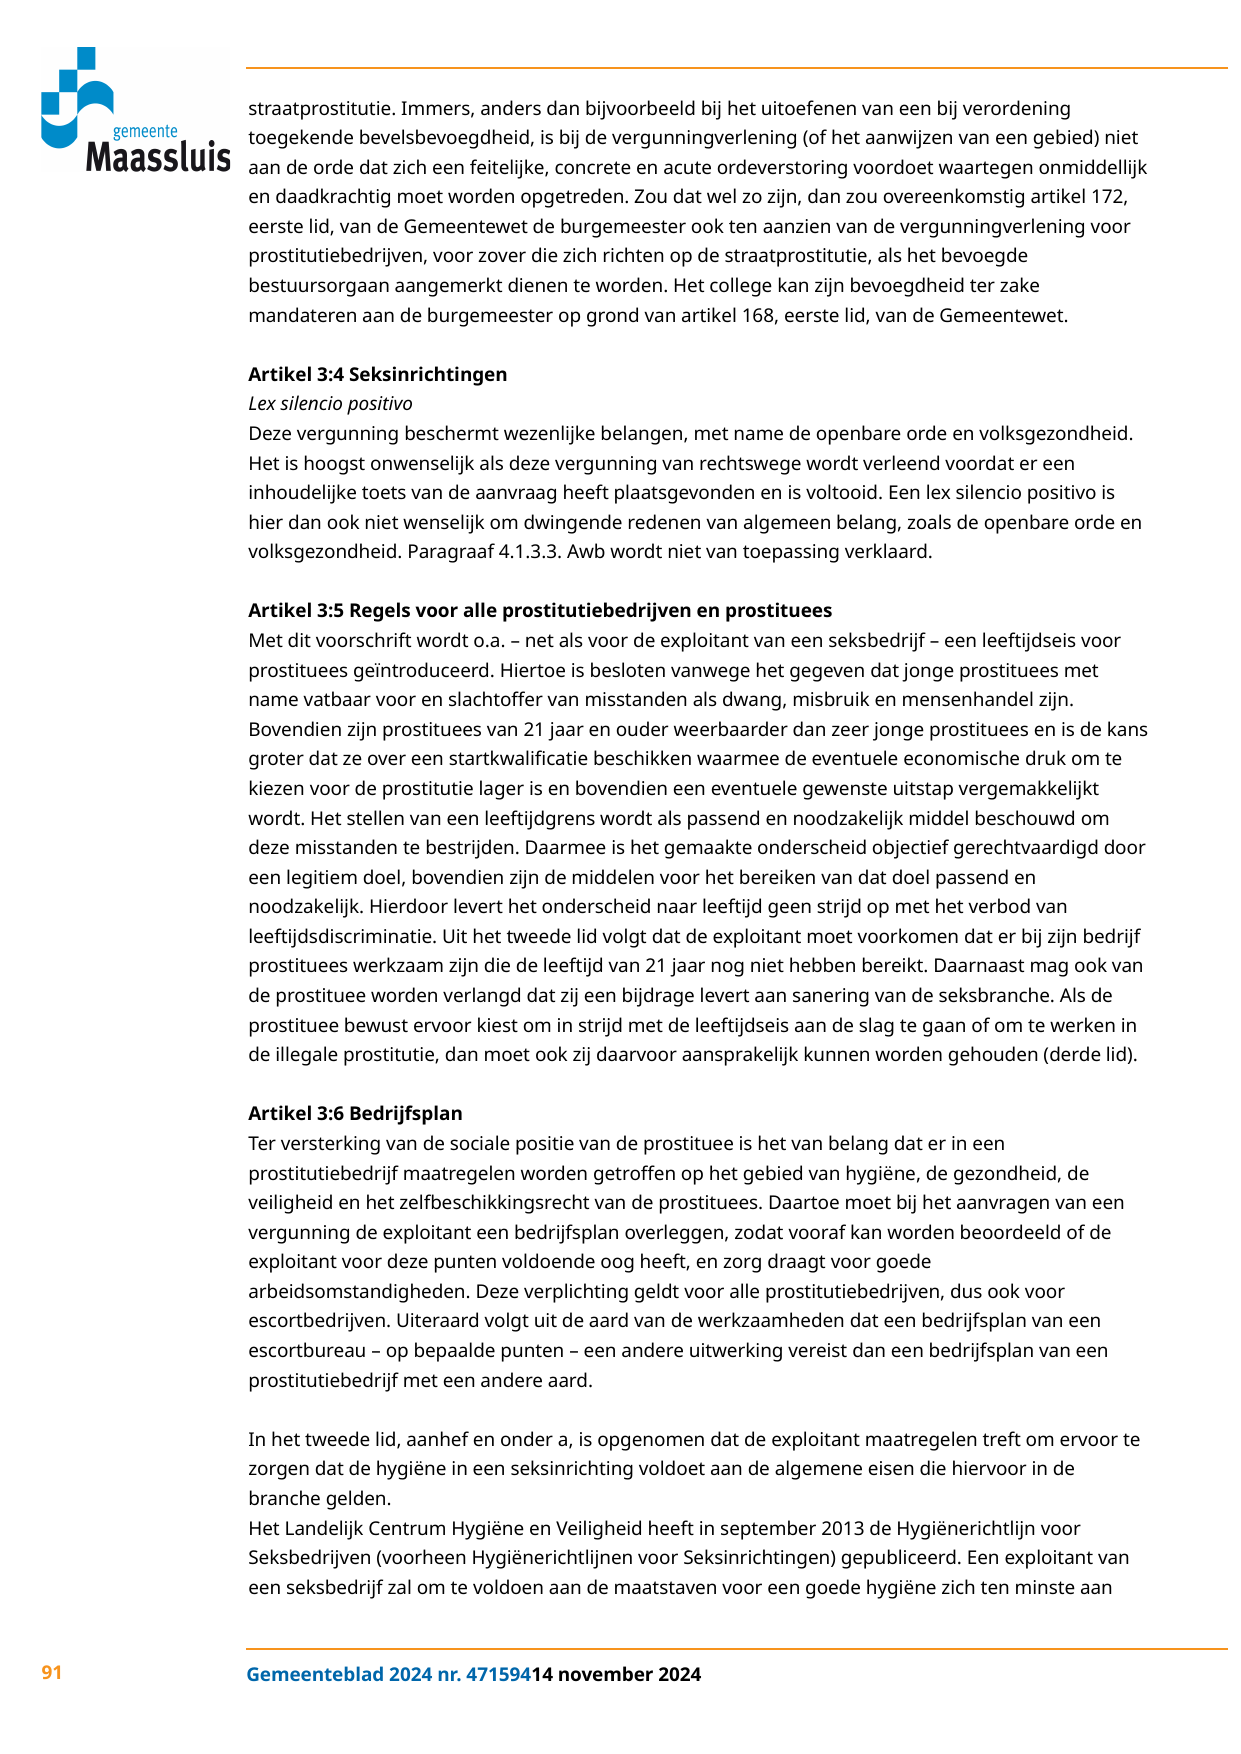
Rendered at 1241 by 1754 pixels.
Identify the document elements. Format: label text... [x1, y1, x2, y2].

text Lex silencio positivo [248, 391, 1152, 416]
text Het Landelijk Centrum Hygiëne en Veiligheid heeft in september 2013 de Hygiënerichtlijn voor Seksbedrijven (voorheen Hygiënerichtlijnen voor Seksinrichtingen) gepubliceerd. Een exploitant van een seksbedrijf zal om te voldoen aan de maatstaven voor een goede hygiëne zich ten minste aan [248, 1515, 1152, 1600]
picture [41, 47, 231, 172]
text straatprostitutie. Immers, anders dan bijvoorbeeld bij het uitoefenen van een bij verordening toegekende bevelsbevoegdheid, is bij de vergunningverlening (of het aanwijzen van een gebied) niet aan de orde dat zich een feitelijke, concrete en acute ordeverstoring voordoet waartegen onmiddellijk en daadkrachtig moet worden opgetreden. Zou dat wel zo zijn, dan zou overeenkomstig artikel 172, eerste lid, van de Gemeentewet de burgemeester ook ten aanzien van de vergunningverlening voor prostitutiebedrijven, voor zover die zich richten op de straatprostitutie, als het bevoegde bestuursorgaan aangemerkt dienen te worden. Het college kan zijn bevoegdheid ter zake mandateren aan de burgemeester op grond van artikel 168, eerste lid, van de Gemeentewet. [248, 95, 1152, 328]
picture [41, 47, 77, 92]
text Artikel 3:4 Seksinrichtingen [248, 361, 1152, 387]
text Ter versterking van de sociale positie van de prostituee is het van belang dat er in een prostitutiebedrijf maatregelen worden getroffen op het gebied van hygiëne, de gezondheid, de veiligheid en het zelfbeschikkingsrecht van de prostituees. Daartoe moet bij het aanvragen van een vergunning de exploitant een bedrijfsplan overleggen, zodat vooraf kan worden beoordeeld of de exploitant voor deze punten voldoende oog heeft, en zorg draagt voor goede arbeidsomstandigheden. Deze verplichting geldt voor alle prostitutiebedrijven, dus ook voor escortbedrijven. Uiteraard volgt uit de aard van de werkzaamheden dat een bedrijfsplan van een escortbureau – op bepaalde punten – een andere uitwerking vereist dan een bedrijfsplan van een prostitutiebedrijf met een andere aard. [248, 1130, 1152, 1393]
text Artikel 3:5 Regels voor alle prostitutiebedrijven en prostituees [248, 598, 1152, 623]
text In het tweede lid, aanhef en onder a, is opgenomen dat de exploitant maatregelen treft om ervoor te zorgen dat de hygiëne in een seksinrichting voldoet aan de algemene eisen die hiervoor in de branche gelden. [248, 1426, 1152, 1511]
text Met dit voorschrift wordt o.a. – net als voor de exploitant van een seksbedrijf – een leeftijdseis voor prostituees geïntroduceerd. Hiertoe is besloten vanwege het gegeven dat jonge prostituees met name vatbaar voor en slachtoffer van misstanden als dwang, misbruik en mensenhandel zijn. Bovendien zijn prostituees van 21 jaar en ouder weerbaarder dan zeer jonge prostituees en is de kans groter dat ze over een startkwalificatie beschikken waarmee de eventuele economische druk om te kiezen voor de prostitutie lager is en bovendien een eventuele gewenste uitstap vergemakkelijkt wordt. Het stellen van een leeftijdgrens wordt als passend en noodzakelijk middel beschouwd om deze misstanden te bestrijden. Daarmee is het gemaakte onderscheid objectief gerechtvaardigd door een legitiem doel, bovendien zijn de middelen voor het bereiken van dat doel passend en noodzakelijk. Hierdoor levert het onderscheid naar leeftijd geen strijd op met het verbod van leeftijdsdiscriminatie. Uit het tweede lid volgt dat de exploitant moet voorkomen dat er bij zijn bedrijf prostituees werkzaam zijn die de leeftijd van 21 jaar nog niet hebben bereikt. Daarnaast mag ook van de prostituee worden verlangd dat zij een bijdrage levert aan sanering van de seksbranche. Als de prostituee bewust ervoor kiest om in strijd met de leeftijdseis aan de slag te gaan of om te werken in de illegale prostitutie, dan moet ook zij daarvoor aansprakelijk kunnen worden gehouden (derde lid). [248, 627, 1152, 1067]
text Deze vergunning beschermt wezenlijke belangen, met name de openbare orde en volksgezondheid. Het is hoogst onwenselijk als deze vergunning van rechtswege wordt verleend voordat er een inhoudelijke toets van de aanvraag heeft plaatsgevonden en is voltooid. Een lex silencio positivo is hier dan ook niet wenselijk om dwingende redenen van algemeen belang, zoals de openbare orde en volksgezondheid. Paragraaf 4.1.3.3. Awb wordt niet van toepassing verklaard. [248, 420, 1152, 564]
text Artikel 3:6 Bedrijfsplan [248, 1101, 1152, 1126]
